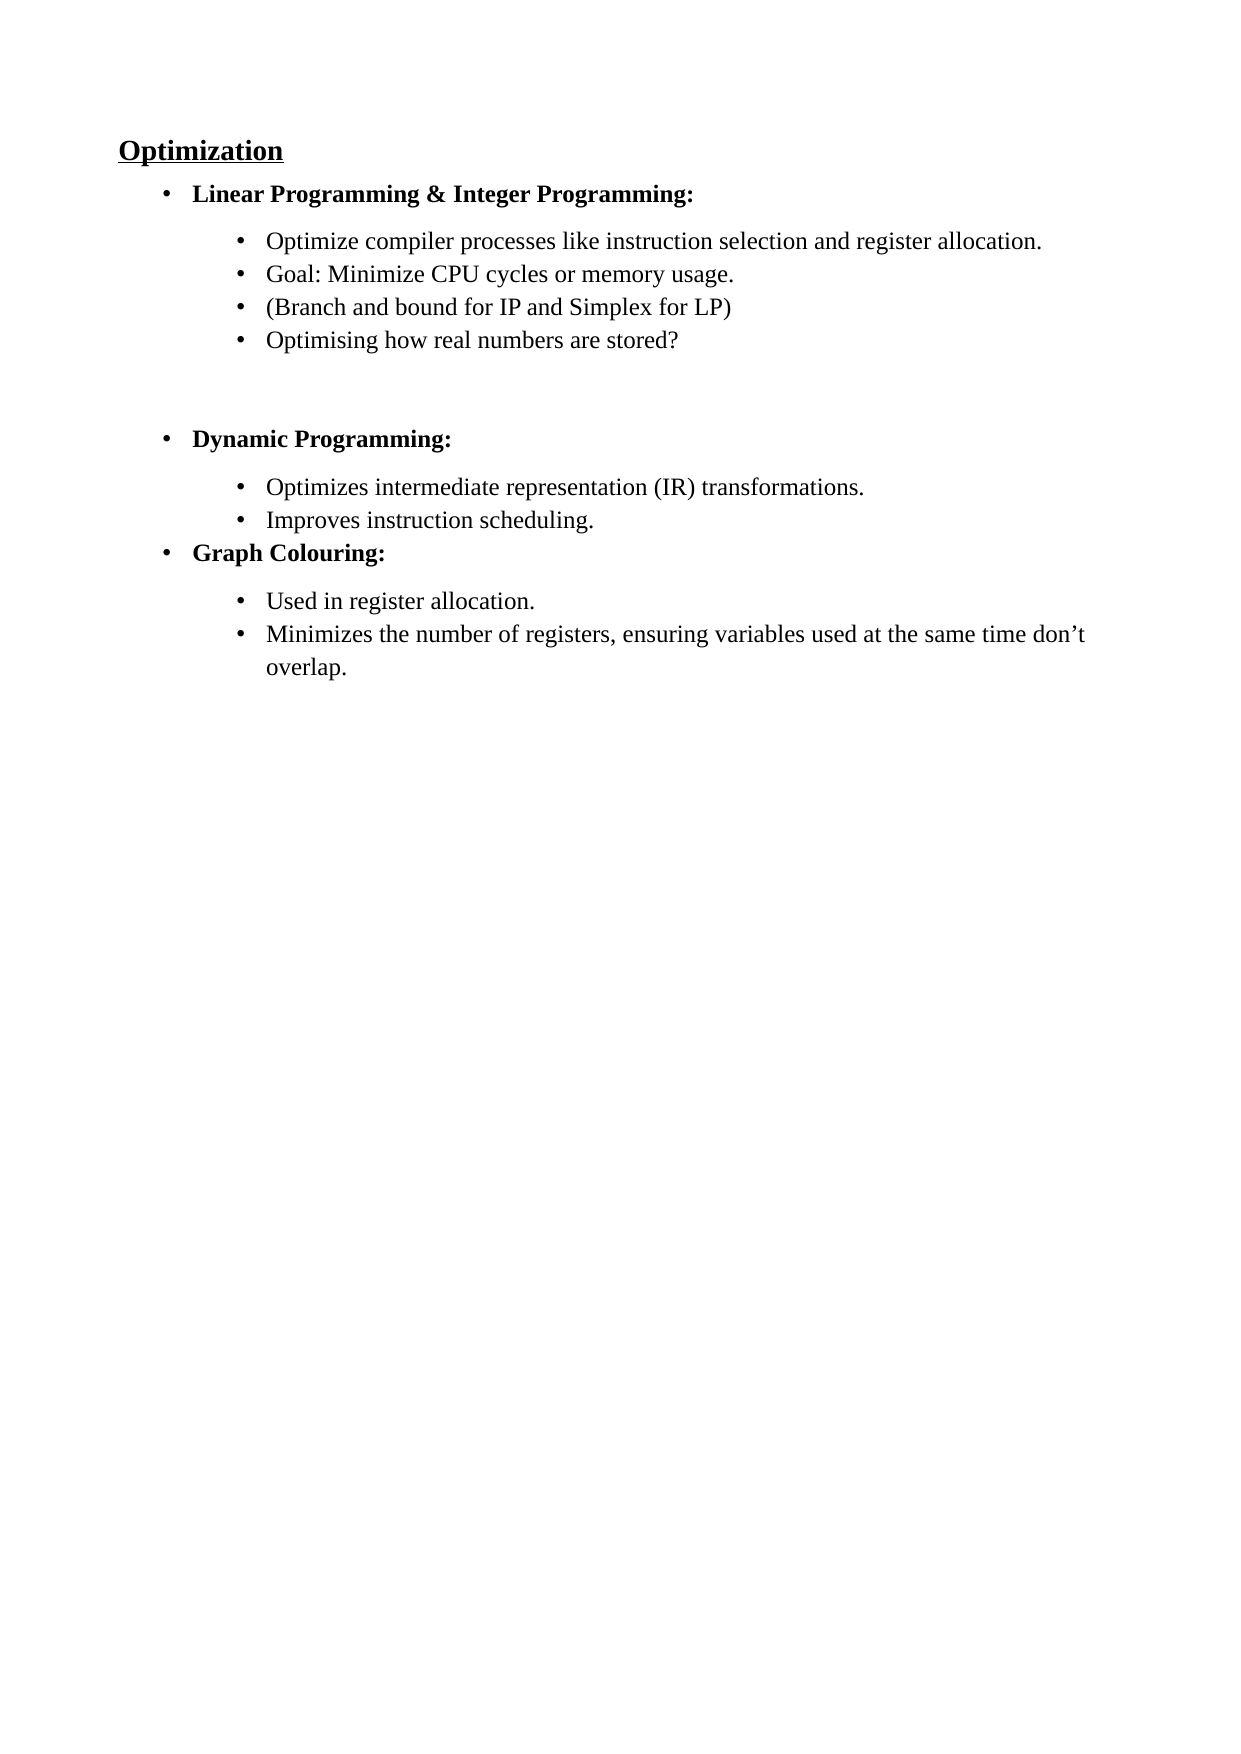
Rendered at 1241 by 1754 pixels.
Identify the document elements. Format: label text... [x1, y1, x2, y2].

list Improves instruction scheduling. [236, 505, 1122, 534]
list Graph Colouring: [162, 538, 1122, 567]
list Goal: Minimize CPU cycles or memory usage. [236, 259, 1122, 288]
subtitle Optimization [118, 133, 1122, 166]
list Optimize compiler processes like instruction selection and register allocation. [236, 226, 1122, 255]
list Dynamic Programming: [162, 424, 1122, 453]
list Minimizes the number of registers, ensuring variables used at the same time don’t overlap. [236, 619, 1122, 681]
list Optimising how real numbers are stored? [236, 325, 1122, 354]
list Used in register allocation. [236, 586, 1122, 614]
list Linear Programming & Integer Programming: [162, 179, 1122, 207]
list Optimizes intermediate representation (IR) transformations. [236, 472, 1122, 501]
list (Branch and bound for IP and Simplex for LP) [236, 292, 1122, 321]
